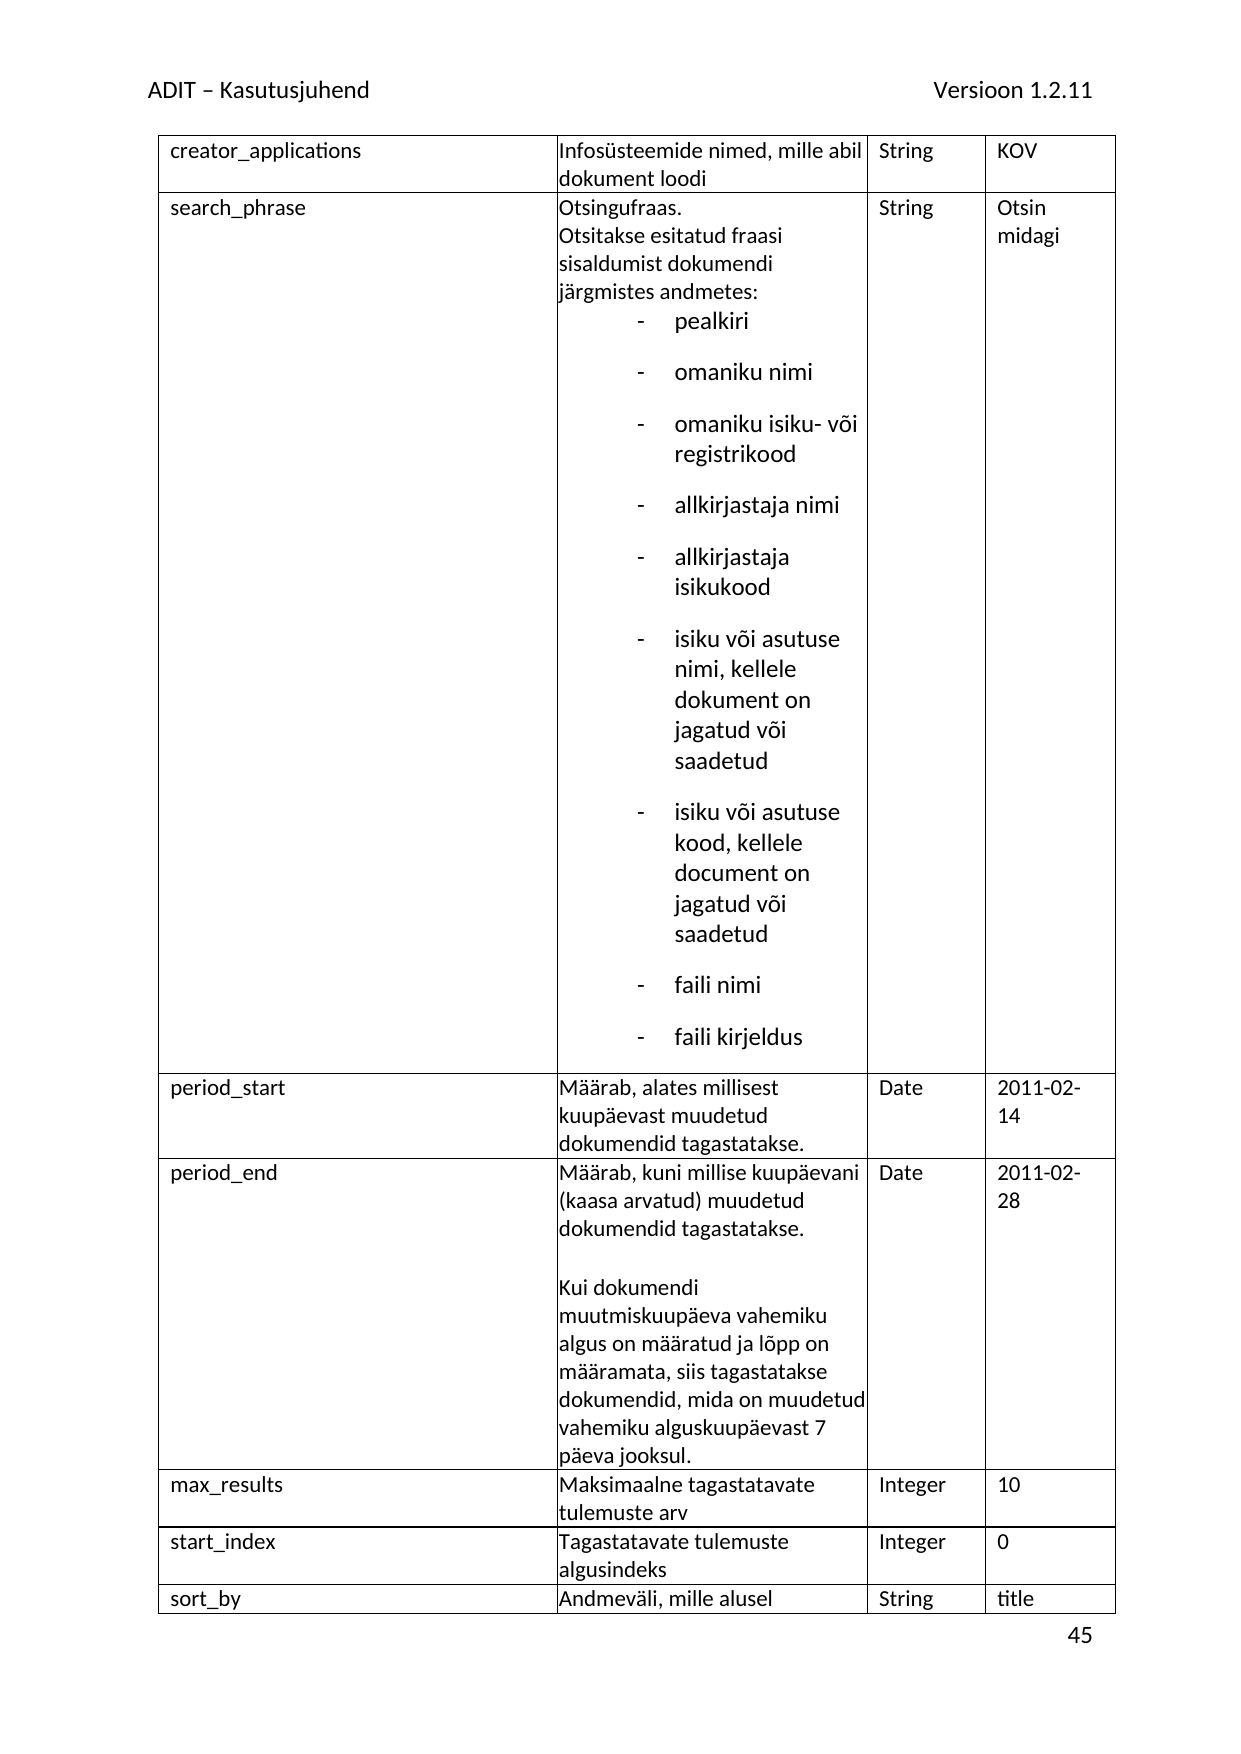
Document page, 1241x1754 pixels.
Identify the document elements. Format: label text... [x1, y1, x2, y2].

table_cell Integer [868, 1470, 985, 1526]
table_cell String [868, 136, 985, 192]
table_cell period_start [159, 1074, 557, 1157]
table_cell 2011-02-14 [986, 1074, 1115, 1157]
table_cell KOV [986, 136, 1115, 192]
table_cell 2011-02-28 [986, 1159, 1115, 1469]
table_cell max_results [159, 1470, 557, 1526]
table_cell sort_by [159, 1585, 557, 1612]
table_cell 10 [986, 1470, 1115, 1526]
table_cell Integer [868, 1528, 985, 1583]
table_cell String [868, 1585, 985, 1612]
table_cell Määrab, alates millisest kuupäevast muudetud dokumendid tagastatakse. [558, 1074, 867, 1157]
table_cell Andmeväli, mille alusel [558, 1585, 867, 1612]
table_cell period_end [159, 1159, 557, 1469]
table_cell Date [868, 1159, 985, 1469]
table_cell title [986, 1585, 1115, 1612]
table_cell Infosüsteemide nimed, mille abil dokument loodi [558, 136, 867, 192]
table_cell Määrab, kuni millise kuupäevani (kaasa arvatud) muudetud dokumendid tagastatakse. Kui dokumendi muutmiskuupäeva vahemiku algus on määratud ja lõpp on määramata, siis tagastatakse dokumendid, mida on muudetud vahemiku alguskuupäevast 7 päeva jooksul. [558, 1159, 867, 1469]
table_cell Maksimaalne tagastatavate tulemuste arv [558, 1470, 867, 1526]
table_cell start_index [159, 1528, 557, 1583]
table_cell search_phrase [159, 193, 557, 1072]
table_cell creator_applications [159, 136, 557, 192]
table_cell 0 [986, 1528, 1115, 1583]
table_cell Otsin midagi [986, 193, 1115, 1072]
table_cell Tagastatavate tulemuste algusindeks [558, 1528, 867, 1583]
table_cell Date [868, 1074, 985, 1157]
table_cell String [868, 193, 985, 1072]
table_cell Otsingufraas. Otsitakse esitatud fraasi sisaldumist dokumendi järgmistes andmetes: pealkiri omaniku nimi omaniku isiku- või registrikood allkirjastaja nimi allkirjastaja isikukood isiku või asutuse nimi, kellele dokument on jagatud või saadetud isiku või asutuse kood, kellele document on jagatud või saadetud faili nimi faili kirjeldus [558, 193, 867, 1072]
